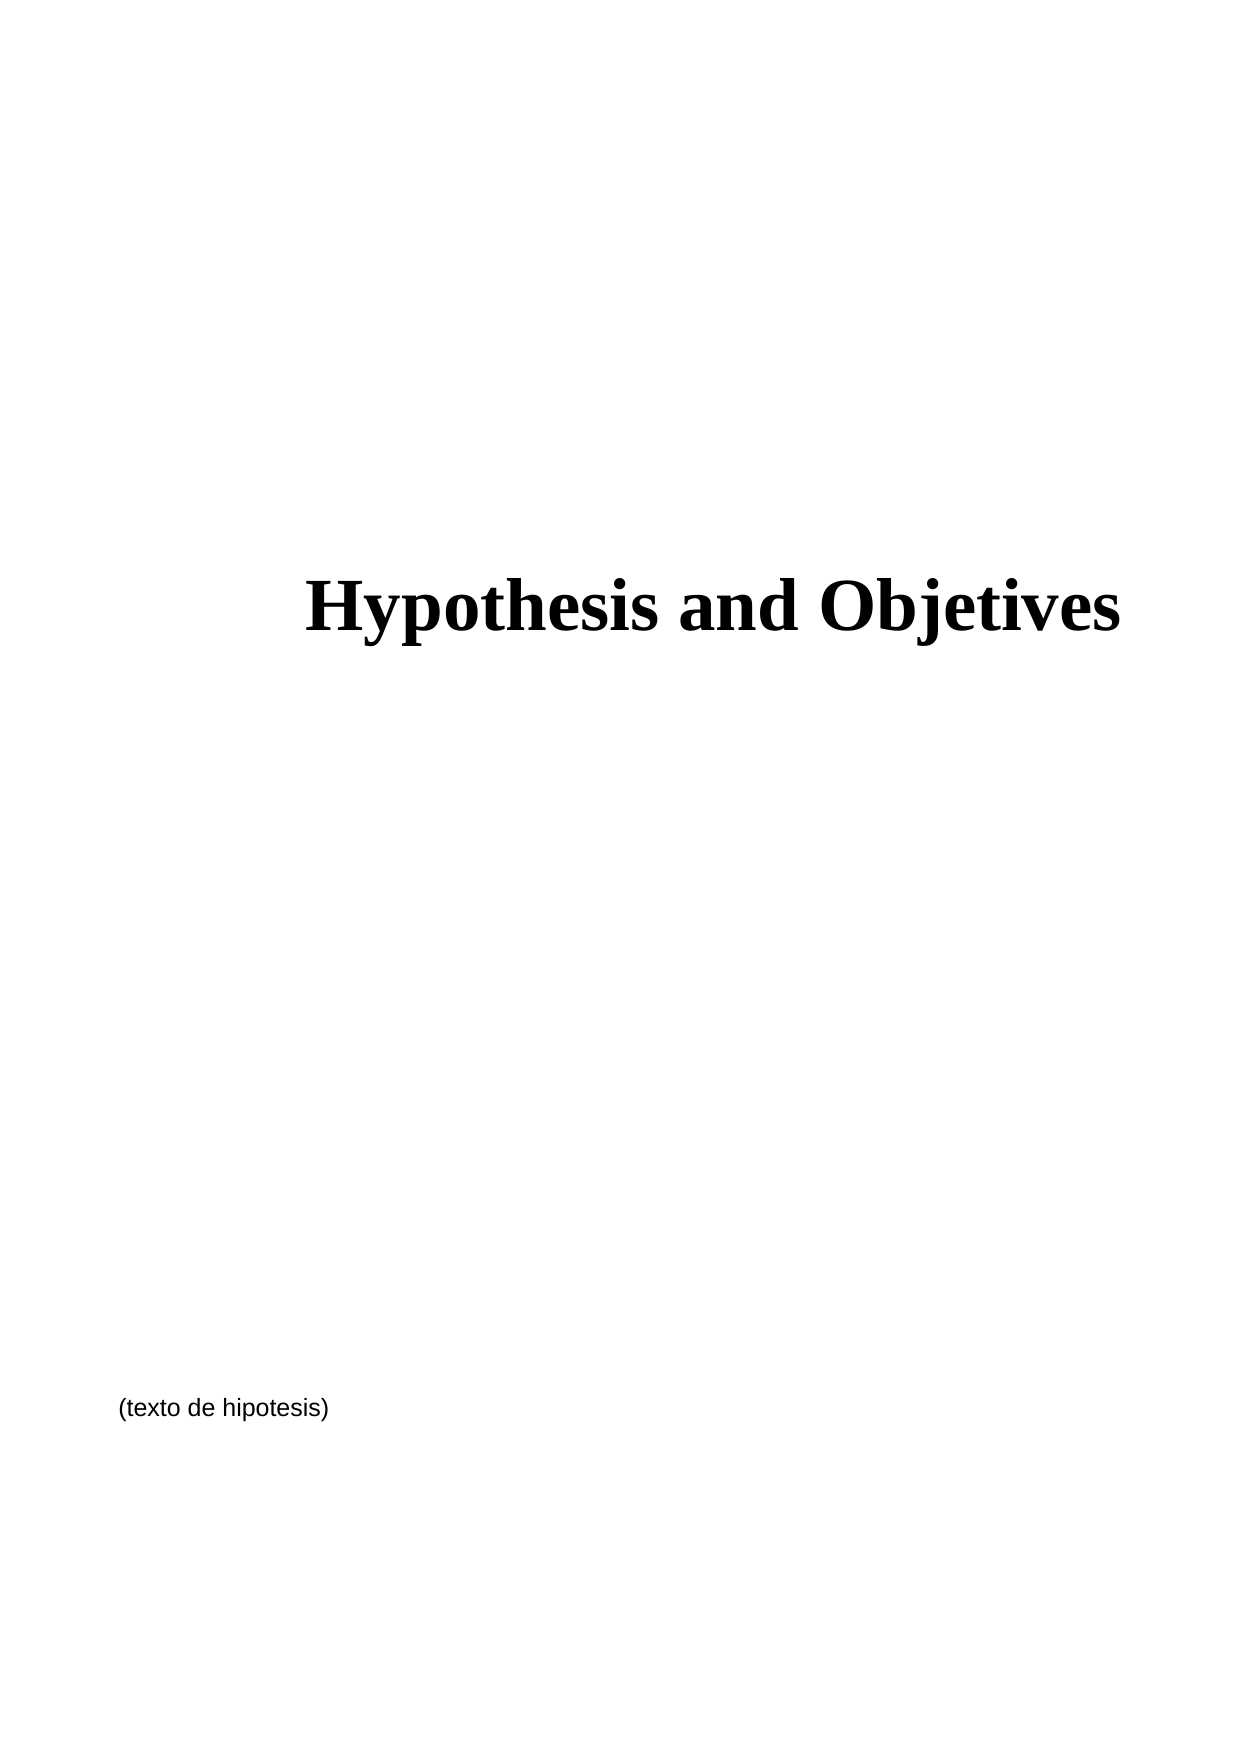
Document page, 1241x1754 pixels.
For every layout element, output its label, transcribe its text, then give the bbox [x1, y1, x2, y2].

subtitle Hypothesis and Objetives [118, 561, 1122, 647]
text (texto de hipotesis) [118, 1393, 1122, 1421]
